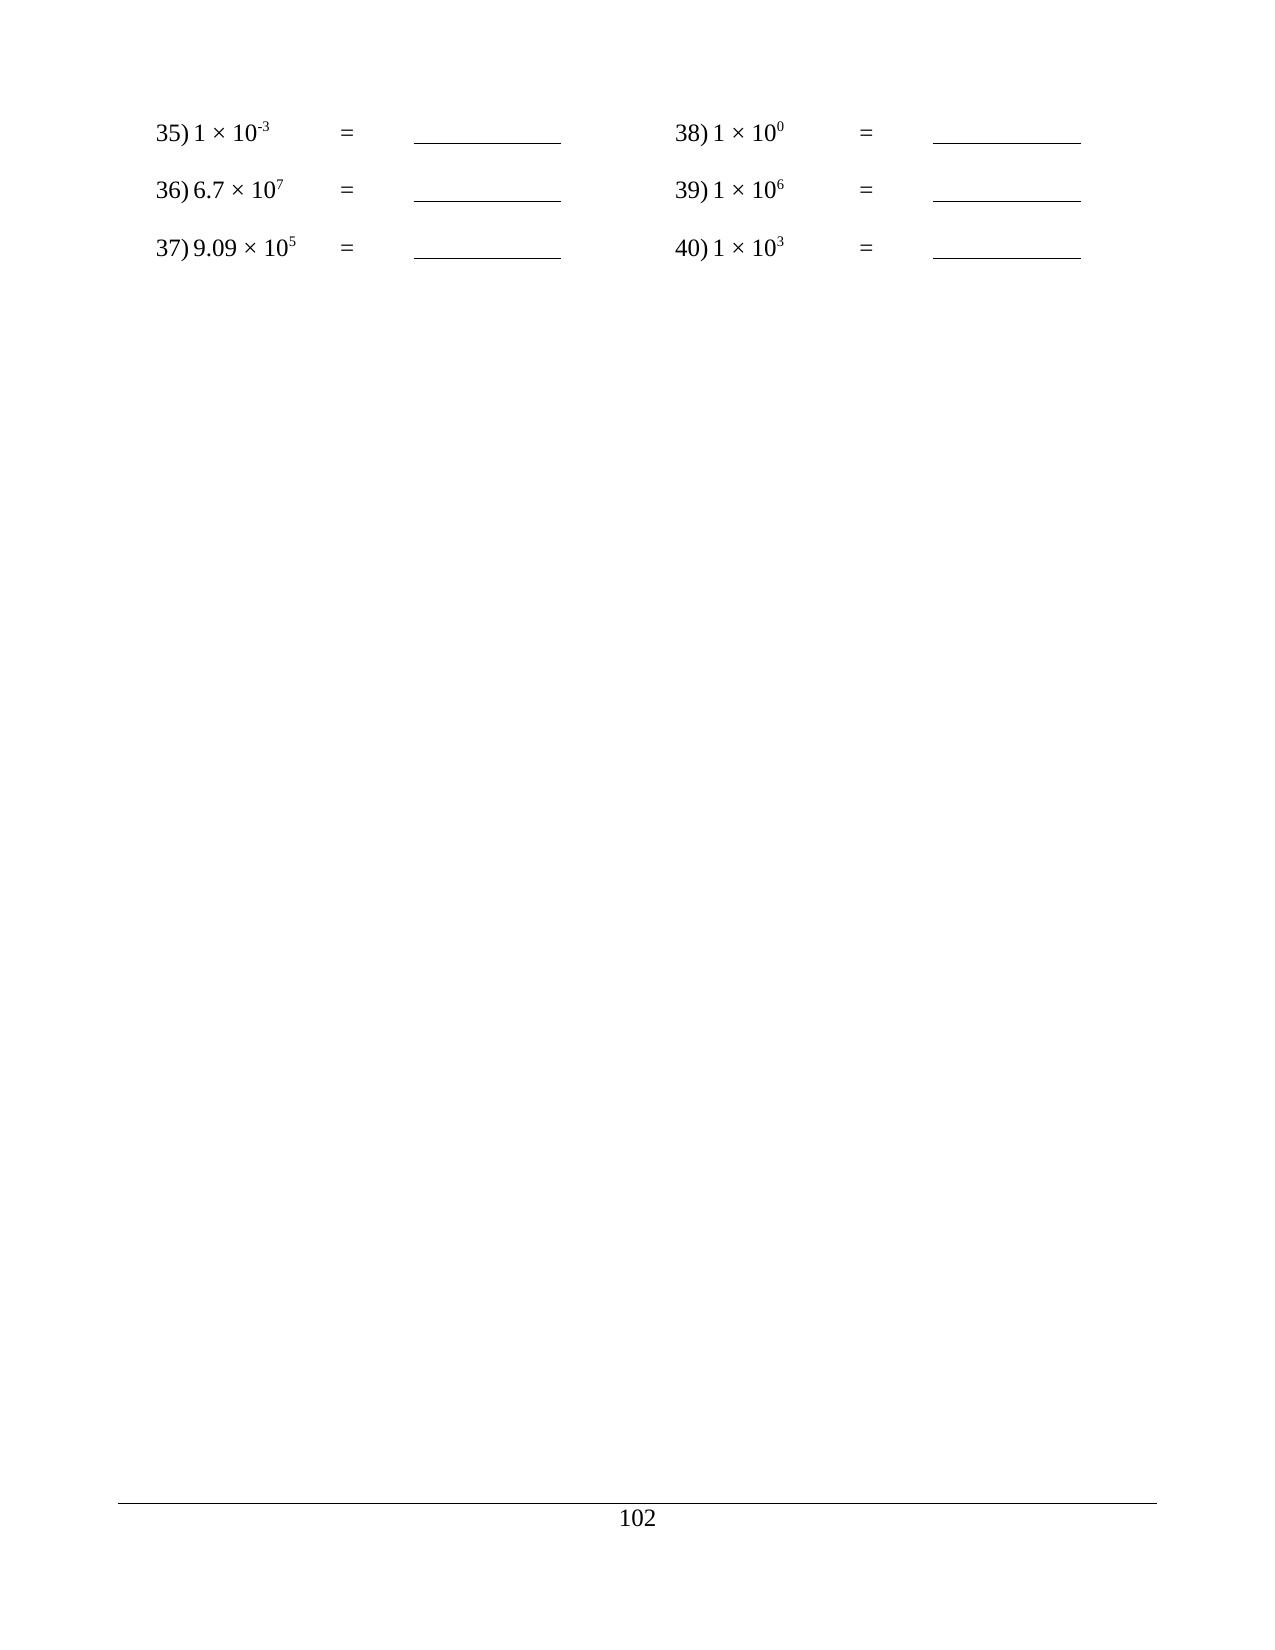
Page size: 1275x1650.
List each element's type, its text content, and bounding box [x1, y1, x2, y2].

list 1 × 103 = [675, 233, 1157, 262]
list 1 × 10-3 = [156, 118, 637, 147]
list 1 × 100 = [675, 118, 1157, 147]
list 9.09 × 105 = [156, 233, 637, 262]
list 1 × 106 = [675, 176, 1157, 204]
list 6.7 × 107 = [156, 176, 637, 204]
